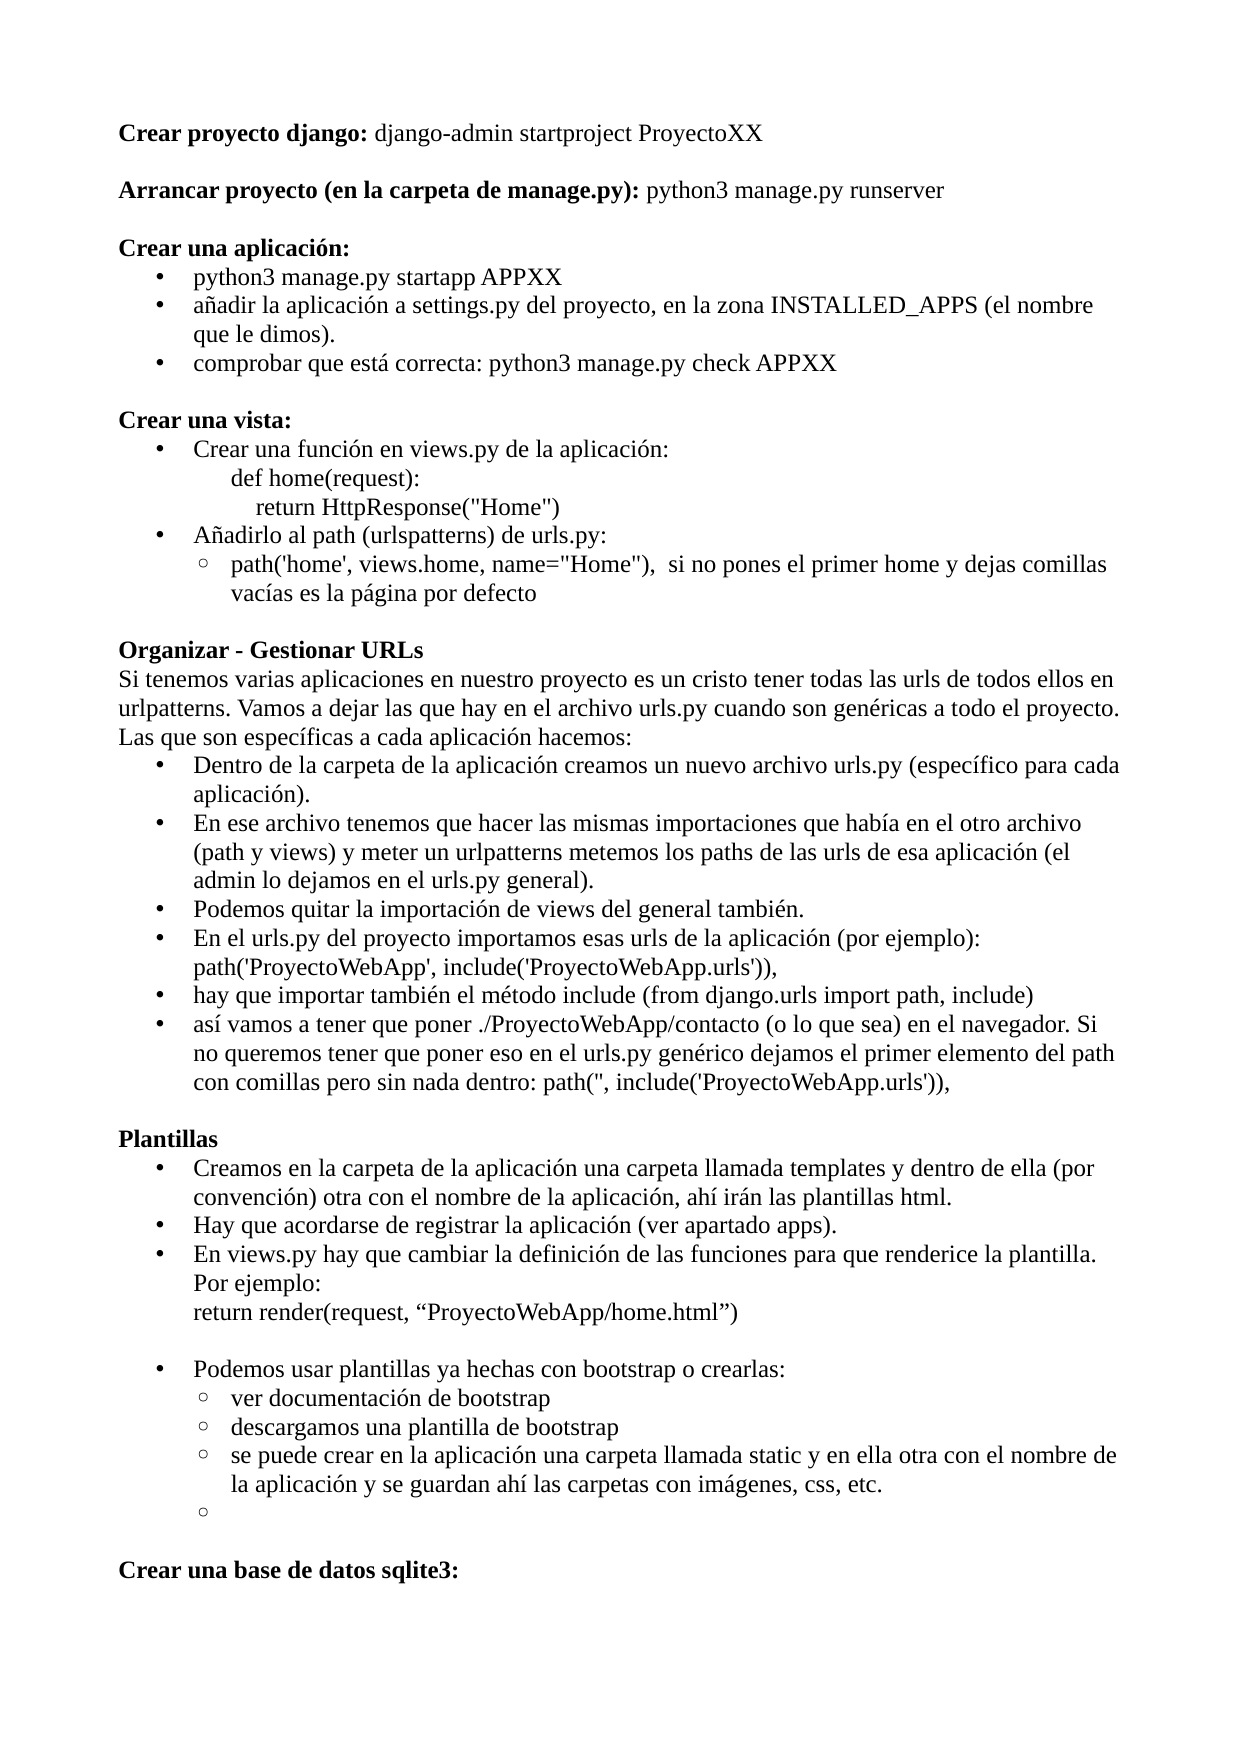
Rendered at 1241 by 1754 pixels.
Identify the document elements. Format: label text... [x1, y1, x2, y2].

list hay que importar también el método include (from django.urls import path, include) [156, 981, 1122, 1009]
list Podemos quitar la importación de views del general también. [156, 894, 1122, 923]
list comprobar que está correcta: python3 manage.py check APPXX [156, 348, 1122, 377]
list Añadirlo al path (urlspatterns) de urls.py: [156, 521, 1122, 549]
text Crear una vista: [118, 406, 1122, 434]
list ver documentación de bootstrap [193, 1383, 1122, 1412]
list path('home', views.home, name="Home"), si no pones el primer home y dejas comillas vacías es la página por defecto [193, 549, 1122, 607]
list def home(request): [193, 463, 1122, 492]
text Crear una base de datos sqlite3: [118, 1556, 1122, 1584]
list Creamos en la carpeta de la aplicación una carpeta llamada templates y dentro de ella (por convención) otra con el nombre de la aplicación, ahí irán las plantillas html. [156, 1153, 1122, 1211]
text Crear proyecto django: django-admin startproject ProyectoXX [118, 118, 1122, 147]
text Si tenemos varias aplicaciones en nuestro proyecto es un cristo tener todas las urls de todos ellos en urlpatterns. Vamos a dejar las que hay en el archivo urls.py cuando son genéricas a todo el proyecto. Las que son específicas a cada aplicación hacemos: [118, 664, 1122, 751]
list En views.py hay que cambiar la definición de las funciones para que renderice la plantilla. Por ejemplo: [156, 1239, 1122, 1297]
text Organizar - Gestionar URLs [118, 636, 1122, 664]
list Dentro de la carpeta de la aplicación creamos un nuevo archivo urls.py (específico para cada aplicación). [156, 751, 1122, 808]
list así vamos a tener que poner ./ProyectoWebApp/contacto (o lo que sea) en el navegador. Si no queremos tener que poner eso en el urls.py genérico dejamos el primer elemento del path con comillas pero sin nada dentro: path('', include('ProyectoWebApp.urls')), [156, 1009, 1122, 1096]
list En el urls.py del proyecto importamos esas urls de la aplicación (por ejemplo): [156, 923, 1122, 952]
list añadir la aplicación a settings.py del proyecto, en la zona INSTALLED_APPS (el nombre que le dimos). [156, 291, 1122, 348]
list python3 manage.py startapp APPXX [156, 262, 1122, 291]
list En ese archivo tenemos que hacer las mismas importaciones que había en el otro archivo (path y views) y meter un urlpatterns metemos los paths de las urls de esa aplicación (el admin lo dejamos en el urls.py general). [156, 808, 1122, 894]
list Crear una función en views.py de la aplicación: [156, 434, 1122, 463]
text Arrancar proyecto (en la carpeta de manage.py): python3 manage.py runserver [118, 176, 1122, 204]
list return render(request, “ProyectoWebApp/home.html”) [156, 1297, 1122, 1326]
list return HttpResponse("Home") [193, 492, 1122, 521]
list path('ProyectoWebApp', include('ProyectoWebApp.urls')), [156, 952, 1122, 981]
list Hay que acordarse de registrar la aplicación (ver apartado apps). [156, 1211, 1122, 1239]
list se puede crear en la aplicación una carpeta llamada static y en ella otra con el nombre de la aplicación y se guardan ahí las carpetas con imágenes, css, etc. [193, 1441, 1122, 1498]
list descargamos una plantilla de bootstrap [193, 1412, 1122, 1441]
text Plantillas [118, 1124, 1122, 1153]
list Podemos usar plantillas ya hechas con bootstrap o crearlas: [156, 1354, 1122, 1383]
text Crear una aplicación: [118, 233, 1122, 262]
